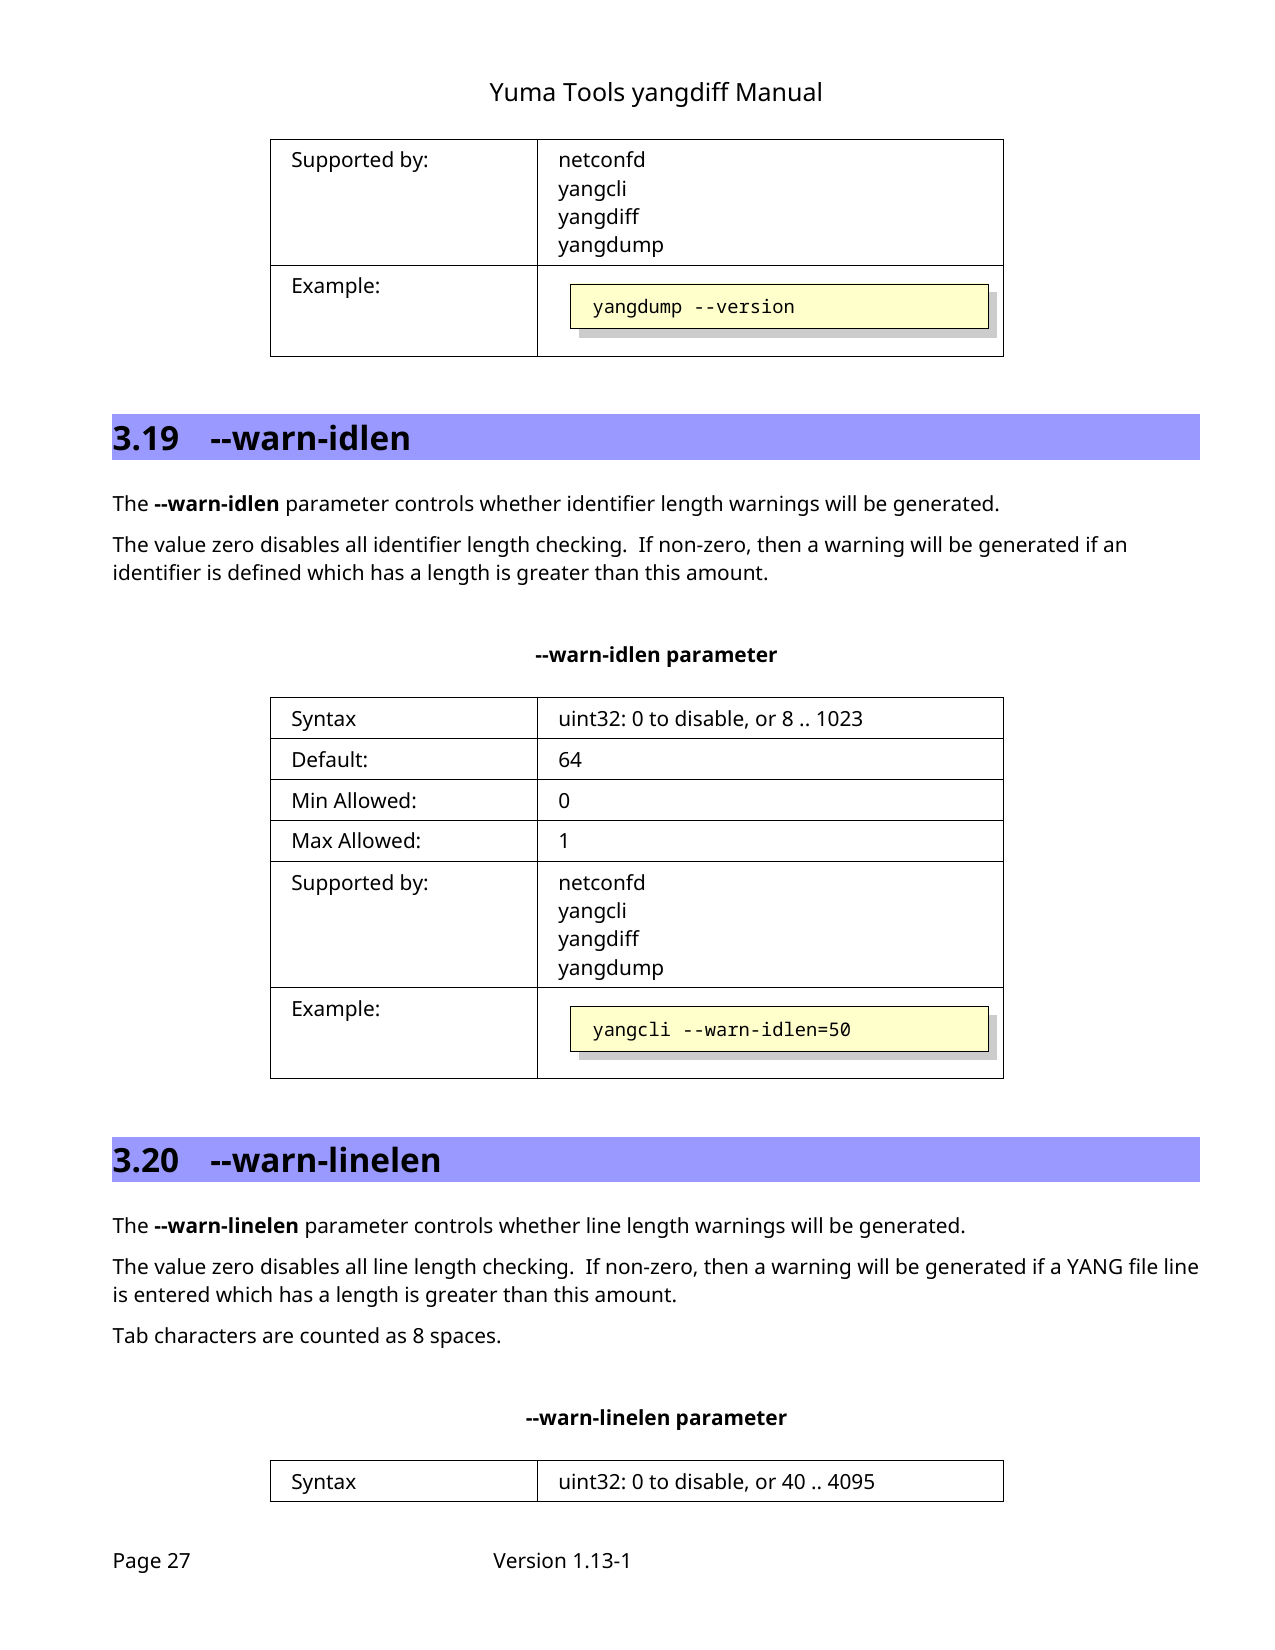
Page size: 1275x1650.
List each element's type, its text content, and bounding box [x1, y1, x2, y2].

subtitle --warn-idlen [112, 414, 1200, 460]
subtitle --warn-idlen parameter [127, 640, 1185, 669]
table_cell Supported by: [271, 862, 537, 987]
table_cell Supported by: [271, 140, 537, 265]
table_cell Min Allowed: [271, 780, 537, 820]
table_header Syntax [271, 698, 537, 738]
text Tab characters are counted as 8 spaces. [112, 1322, 1200, 1350]
table_cell 64 [538, 739, 1003, 779]
table_cell netconfd yangcli yangdiff yangdump [538, 140, 1003, 265]
text The --warn-linelen parameter controls whether line length warnings will be generated. [112, 1211, 1200, 1240]
table_header uint32: 0 to disable, or 8 .. 1023 [538, 698, 1003, 738]
table_cell netconfd yangcli yangdiff yangdump [538, 862, 1003, 987]
table_cell 0 [538, 780, 1003, 820]
table_cell Example: [271, 266, 537, 356]
table_header Syntax [271, 1461, 537, 1501]
table_cell yangcli --warn-idlen=50 [538, 988, 1003, 1078]
subtitle --warn-linelen parameter [127, 1403, 1185, 1432]
table_cell 1 [538, 821, 1003, 861]
table_header uint32: 0 to disable, or 40 .. 4095 [538, 1461, 1003, 1501]
table_cell yangdump --version [538, 266, 1003, 356]
table_cell Default: [271, 739, 537, 779]
table_cell Max Allowed: [271, 821, 537, 861]
text The value zero disables all line length checking. If non-zero, then a warning will be generated if a YANG file line is entered which has a length is greater than this amount. [112, 1252, 1200, 1309]
text The value zero disables all identifier length checking. If non-zero, then a warning will be generated if an identifier is defined which has a length is greater than this amount. [112, 530, 1200, 587]
table_cell Example: [271, 988, 537, 1078]
subtitle --warn-linelen [112, 1137, 1200, 1182]
text The --warn-idlen parameter controls whether identifier length warnings will be generated. [112, 489, 1200, 517]
